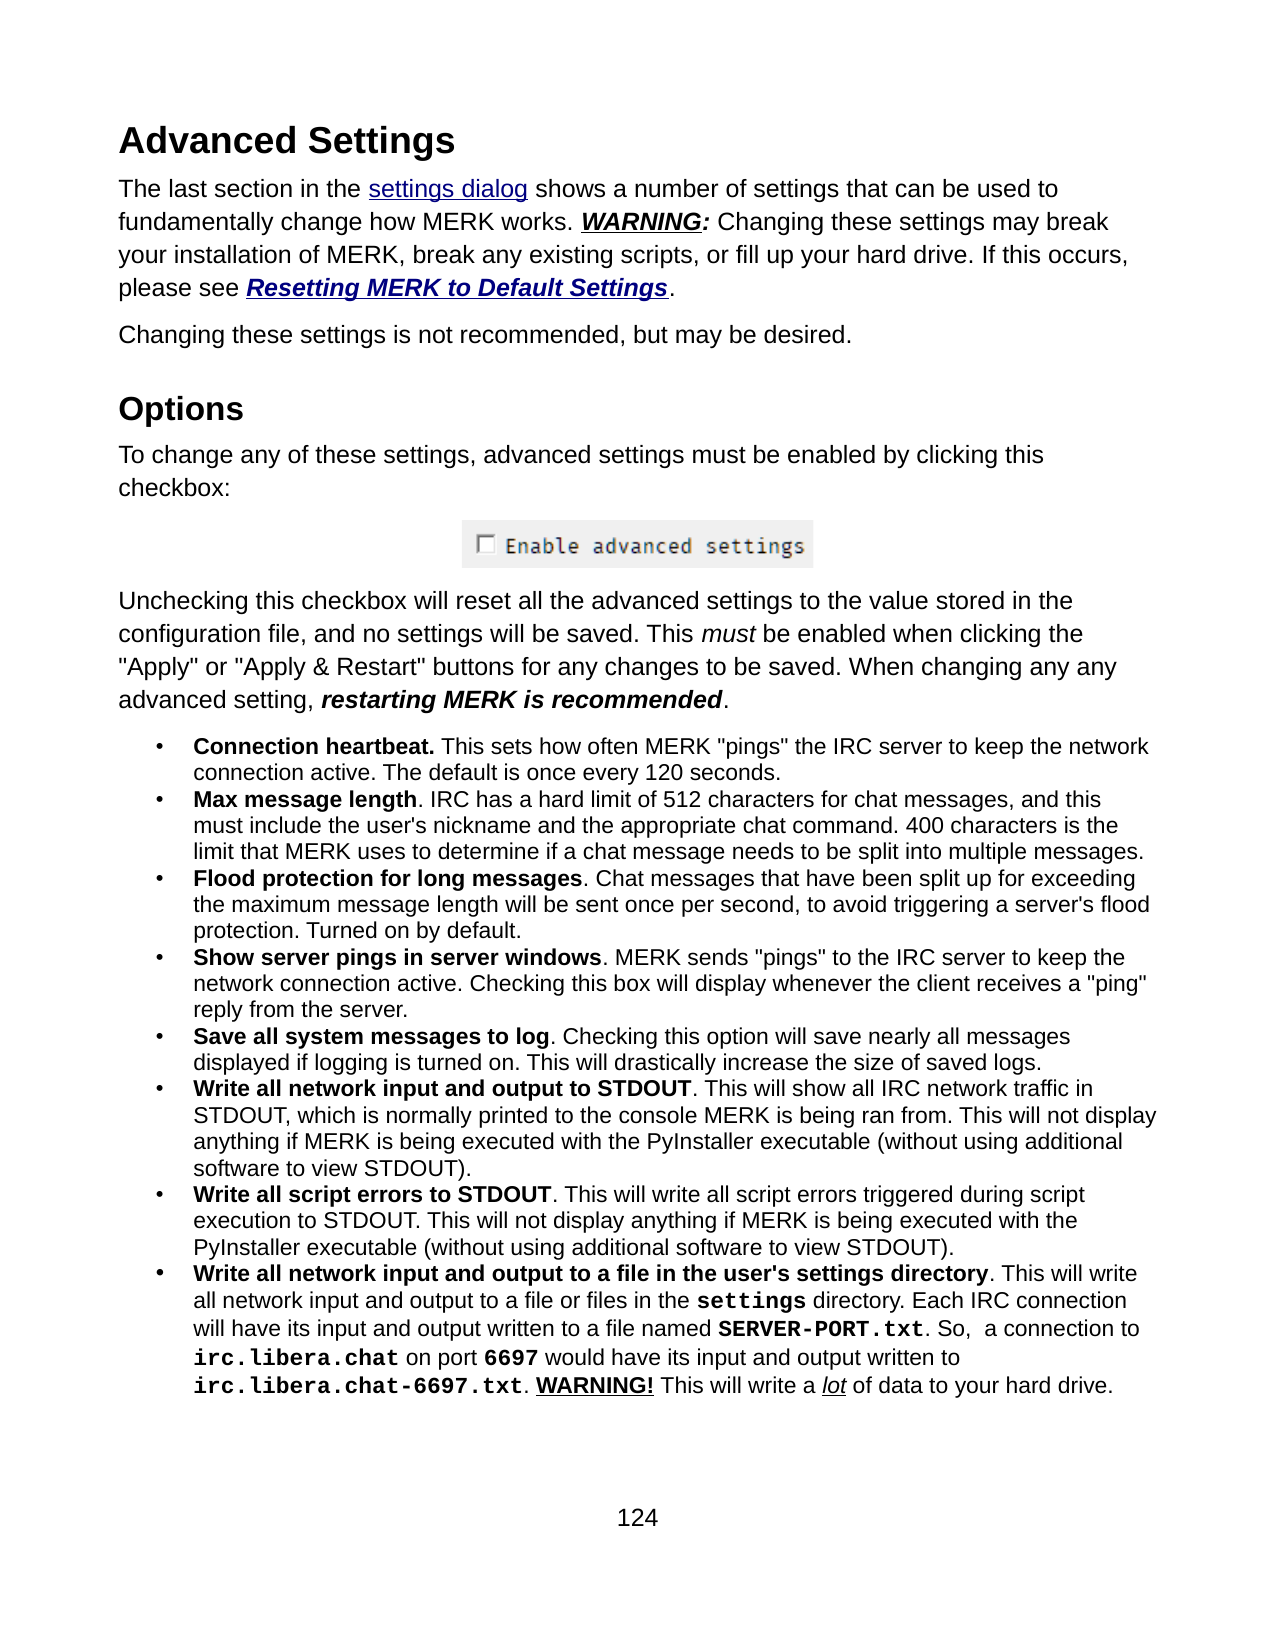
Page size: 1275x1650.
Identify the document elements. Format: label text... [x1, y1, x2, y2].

text The last section in the settings dialog shows a number of settings that can be used to fundamentally change how MERK works. WARNING: Changing these settings may break your installation of MERK, break any existing scripts, or fill up your hard drive. If this occurs, please see Resetting MERK to Default Settings. [118, 174, 1157, 302]
subtitle Advanced Settings [118, 118, 1157, 161]
list Max message length. IRC has a hard limit of 512 characters for chat messages, and this must include the user's nickname and the appropriate chat command. 400 characters is the limit that MERK uses to determine if a chat message needs to be split into multiple messages. [156, 786, 1157, 864]
list Save all system messages to log. Checking this option will save nearly all messages displayed if logging is turned on. This will drastically increase the size of saved logs. [156, 1023, 1157, 1075]
list Connection heartbeat. This sets how often MERK "pings" the IRC server to keep the network connection active. The default is once every 120 seconds. [156, 733, 1157, 786]
list Write all network input and output to STDOUT. This will show all IRC network traffic in STDOUT, which is normally printed to the console MERK is being ran from. This will not display anything if MERK is being executed with the PyInstaller executable (without using additional software to view STDOUT). [156, 1075, 1157, 1181]
list Write all network input and output to a file in the user's settings directory. This will write all network input and output to a file or files in the settings directory. Each IRC connection will have its input and output written to a file named SERVER-PORT.txt. So, a connection to irc.libera.chat on port 6697 would have its input and output written to irc.libera.chat-6697.txt. WARNING! This will write a lot of data to your hard drive. [156, 1260, 1157, 1429]
text To change any of these settings, advanced settings must be enabled by clicking this checkbox: [118, 440, 1157, 502]
list Flood protection for long messages. Chat messages that have been split up for exceeding the maximum message length will be sent once per second, to avoid triggering a server's flood protection. Turned on by default. [156, 864, 1157, 944]
text Unchecking this checkbox will reset all the advanced settings to the value stored in the configuration file, and no settings will be saved. This must be enabled when clicking the "Apply" or "Apply & Restart" buttons for any changes to be saved. When changing any any advanced setting, restarting MERK is recommended. [118, 586, 1157, 714]
text Changing these settings is not recommended, but may be desired. [118, 320, 1157, 349]
list Show server pings in server windows. MERK sends "pings" to the IRC server to keep the network connection active. Checking this box will display whenever the client receives a "ping" reply from the server. [156, 944, 1157, 1023]
list Write all script errors to STDOUT. This will write all script errors triggered during script execution to STDOUT. This will not display anything if MERK is being executed with the PyInstaller executable (without using additional software to view STDOUT). [156, 1181, 1157, 1260]
subtitle Options [118, 389, 1157, 427]
picture [461, 520, 814, 568]
